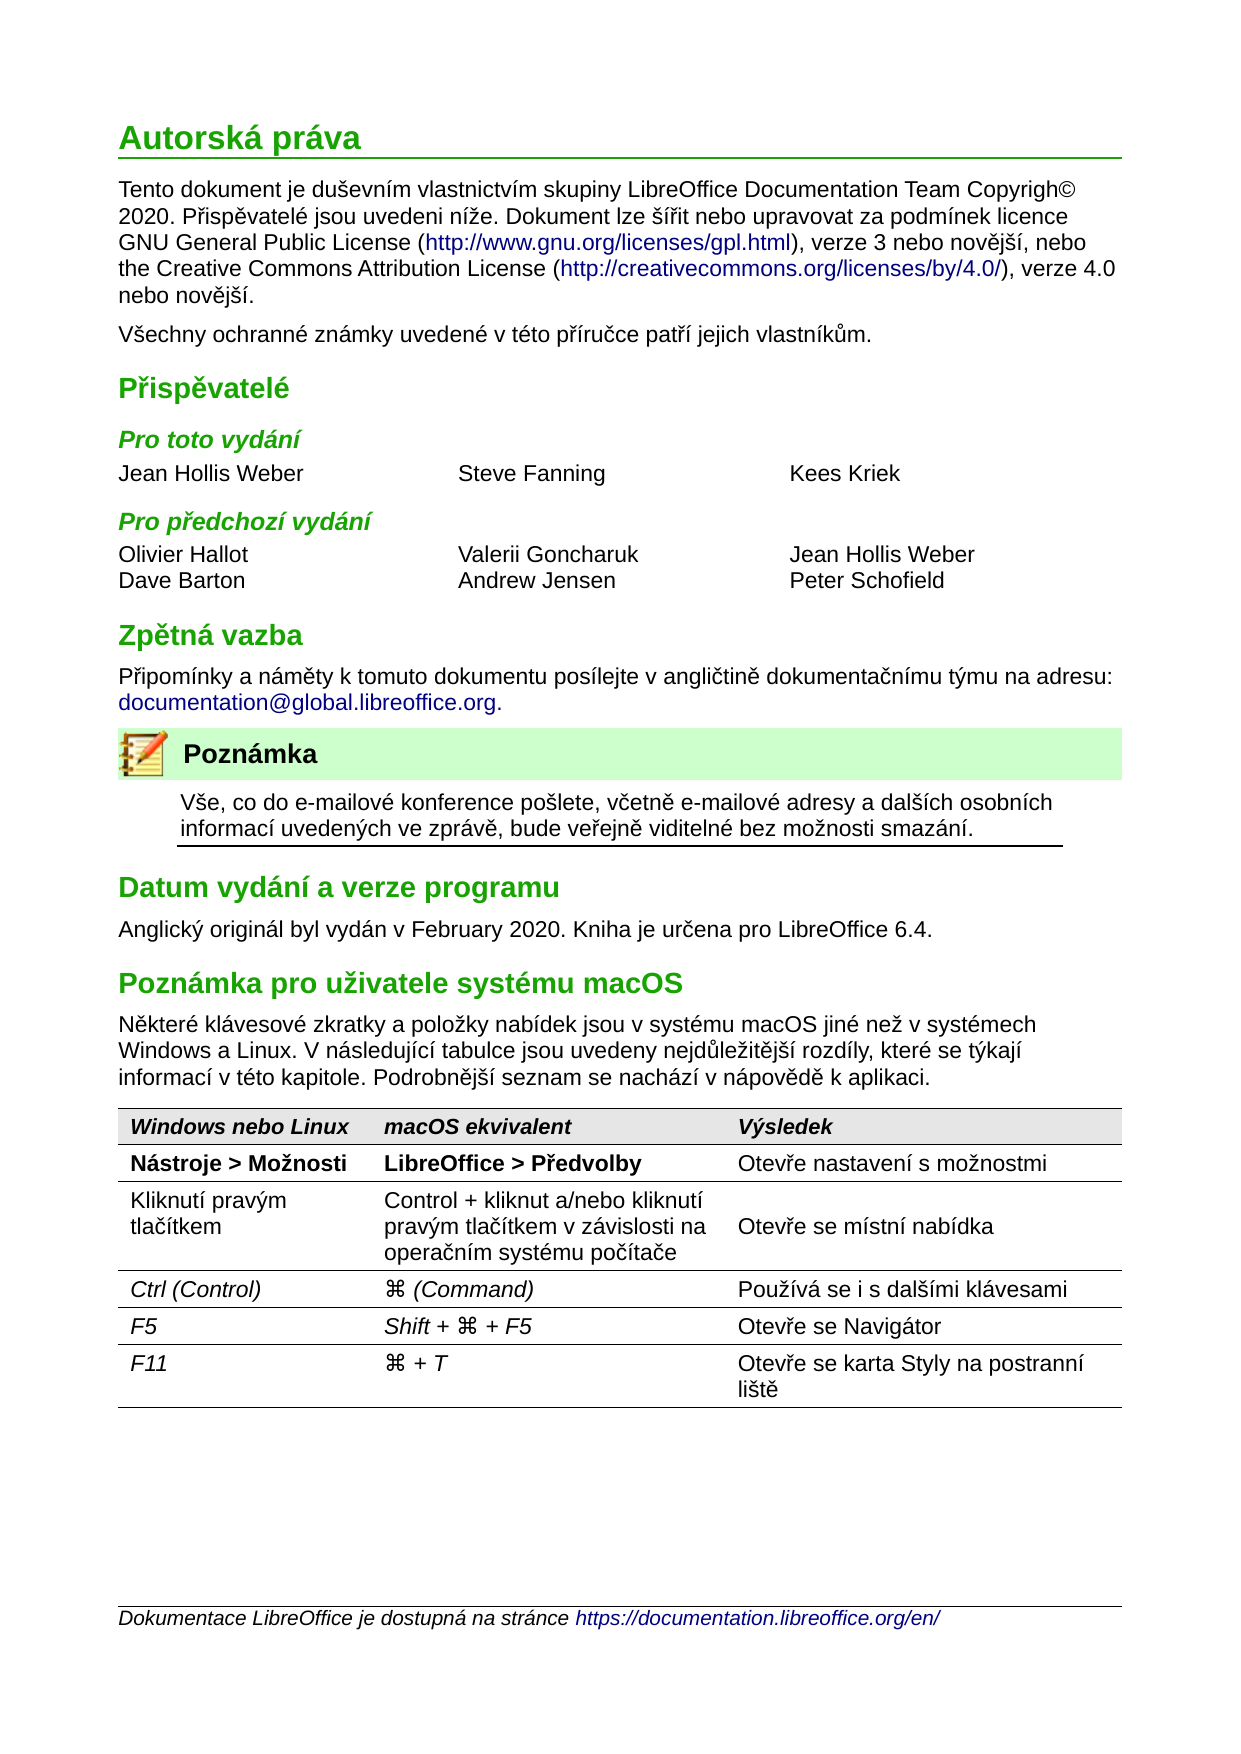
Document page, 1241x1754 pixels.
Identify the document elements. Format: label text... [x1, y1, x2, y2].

subtitle Pro předchozí vydání [118, 506, 1122, 535]
table_cell Otevře se karta Styly na postranní liště [726, 1345, 1122, 1407]
subtitle Zpětná vazba [118, 617, 1122, 651]
table_cell Kliknutí pravým tlačítkem [118, 1182, 372, 1270]
subtitle Poznámka pro uživatele systému macOS [118, 966, 1122, 999]
table_cell F5 [118, 1308, 372, 1344]
table_header Steve Fanning [458, 460, 789, 486]
table_header Kees Kriek [789, 460, 1122, 486]
table_cell Používá se i s dalšími klávesami [726, 1271, 1122, 1307]
table_cell Shift + ⌘ + F5 [372, 1308, 726, 1344]
subtitle Poznámka [118, 736, 1122, 776]
table_header Jean Hollis Weber [789, 541, 1122, 567]
text Anglický originál byl vydán v únoru 2020. Kniha je určena pro LibreOffice 6.4. [118, 916, 1122, 942]
subtitle Autorská práva [118, 118, 1122, 157]
table_cell LibreOffice > Předvolby [372, 1145, 726, 1181]
picture [119, 729, 170, 780]
table_cell Ctrl (Control) [118, 1271, 372, 1307]
table_cell ⌘ (Command) [372, 1271, 726, 1307]
table_header Valerii Goncharuk [458, 541, 789, 567]
table_cell Nástroje > Možnosti [118, 1145, 372, 1181]
table_header Olivier Hallot [118, 541, 458, 567]
text Tento dokument je duševním vlastnictvím skupiny LibreOffice Documentation Team Copyrigh© 2020. Přispěvatelé jsou uvedeni níže. Dokument lze šířit nebo upravovat za podmínek licence GNU General Public License (http://www.gnu.org/licenses/gpl.html), verze 3 nebo novější, nebo the Creative Commons Attribution License (http://creativecommons.org/licenses/by/4.0/), verze 4.0 nebo novější. [118, 176, 1122, 308]
table_cell ⌘ + T [372, 1345, 726, 1407]
table_cell F11 [118, 1345, 372, 1407]
table_header Jean Hollis Weber [118, 460, 458, 486]
table_header Výsledek [726, 1109, 1122, 1144]
table_cell Otevře se Navigátor [726, 1308, 1122, 1344]
text Připomínky a náměty k tomuto dokumentu posílejte v angličtině dokumentačnímu týmu na adresu: documentation@global.libreoffice.org. [118, 663, 1122, 716]
subtitle Pro toto vydání [118, 425, 1122, 453]
text Některé klávesové zkratky a položky nabídek jsou v systému macOS jiné než v systémech Windows a Linux. V následující tabulce jsou uvedeny nejdůležitější rozdíly, které se týkají informací v této kapitole. Podrobnější seznam se nachází v nápovědě k aplikaci. [118, 1011, 1122, 1090]
table_cell Control + kliknut a/nebo kliknutí pravým tlačítkem v závislosti na operačním systému počítače [372, 1182, 726, 1270]
text Všechny ochranné známky uvedené v této příručce patří jejich vlastníkům. [118, 321, 1122, 347]
text Vše, co do e-mailové konference pošlete, včetně e-mailové adresy a dalších osobních informací uvedených ve zprávě, bude veřejně viditelné bez možnosti smazání. [177, 786, 1063, 845]
table_header Windows nebo Linux [118, 1109, 372, 1144]
subtitle Přispěvatelé [118, 371, 1122, 404]
table_cell Peter Schofield [789, 568, 1122, 594]
table_cell Otevře nastavení s možnostmi [726, 1145, 1122, 1181]
subtitle Datum vydání a verze programu [118, 871, 1122, 904]
table_header macOS ekvivalent [372, 1109, 726, 1144]
table_cell Andrew Jensen [458, 568, 789, 594]
table_cell Otevře se místní nabídka [726, 1182, 1122, 1270]
table_cell Dave Barton [118, 568, 458, 594]
